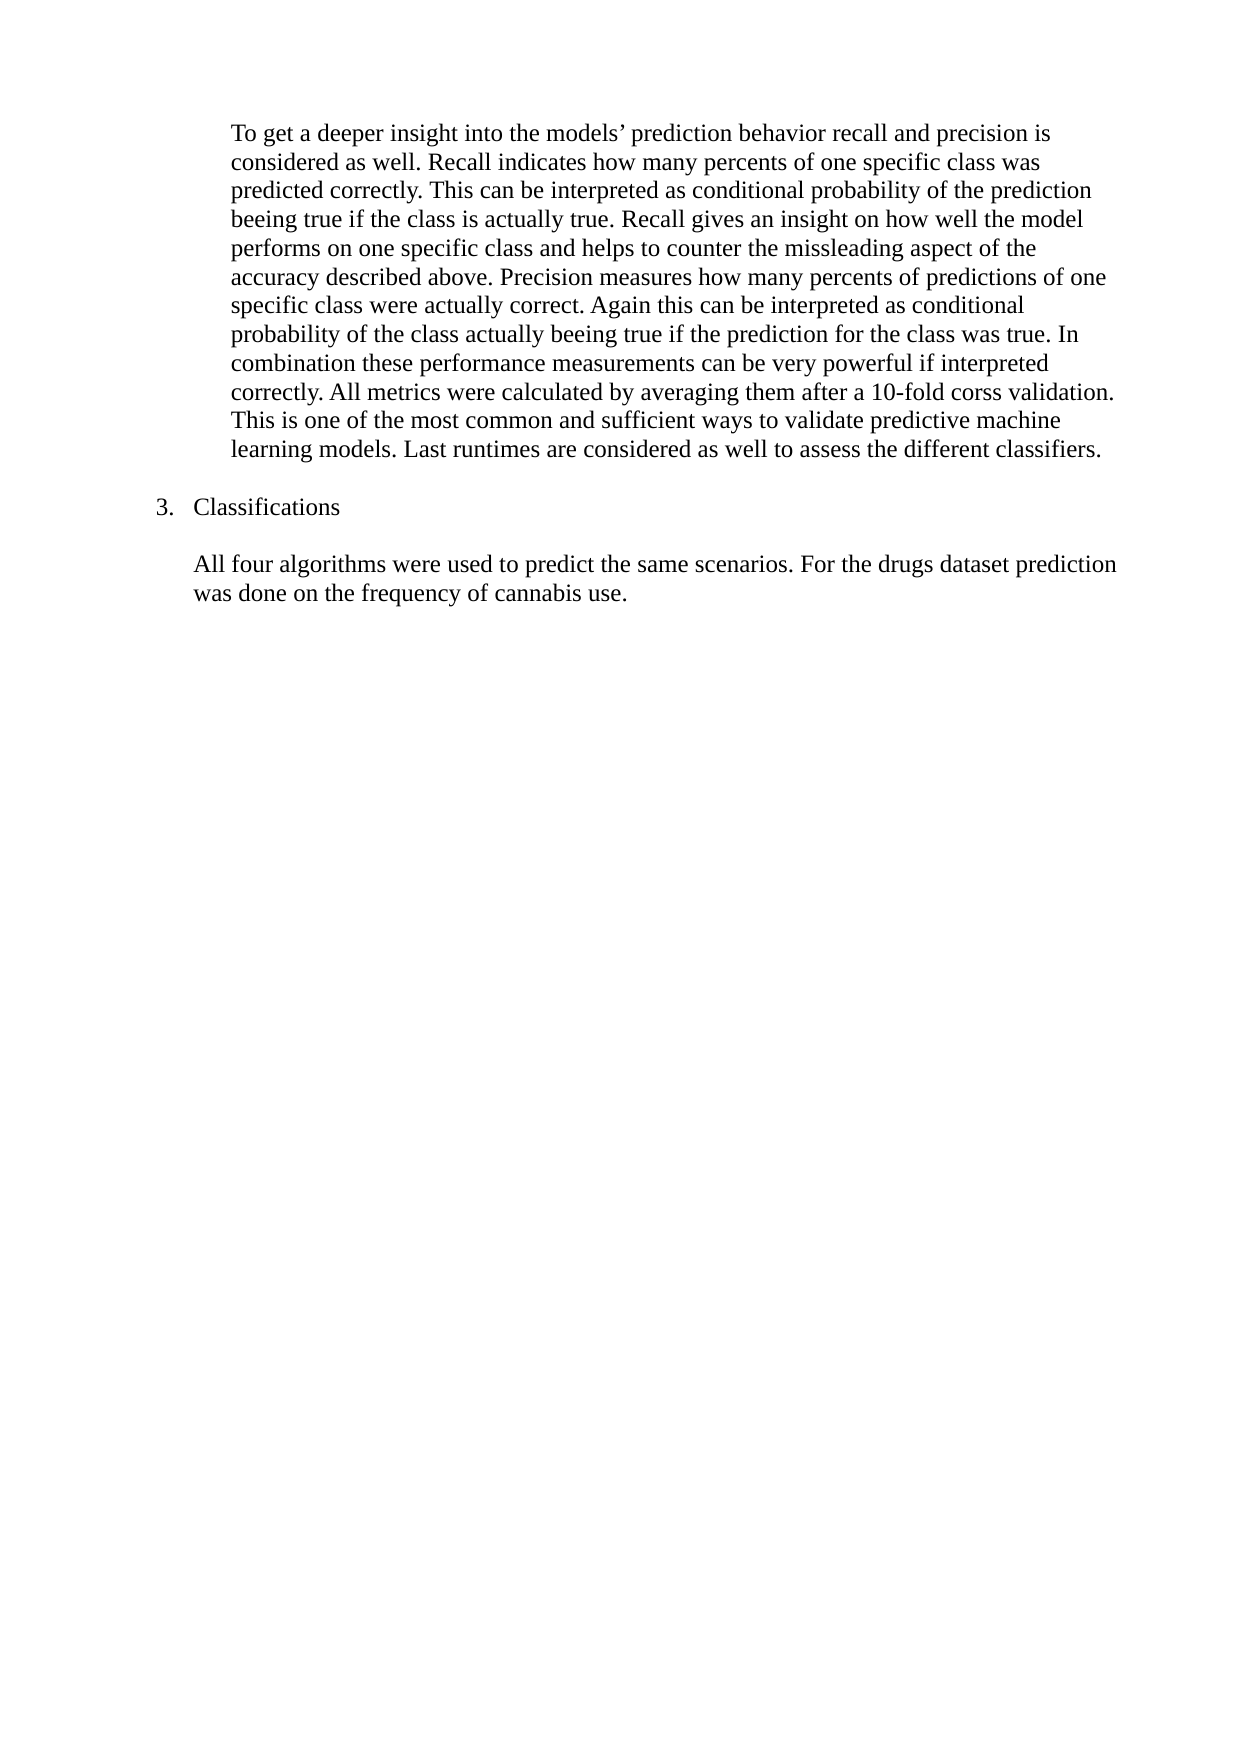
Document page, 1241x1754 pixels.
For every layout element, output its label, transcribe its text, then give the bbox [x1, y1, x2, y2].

list All four algorithms were used to predict the same scenarios. For the drugs dataset prediction was done on the frequency of cannabis use. [156, 549, 1122, 607]
list To get a deeper insight into the models’ prediction behavior recall and precision is considered as well. Recall indicates how many percents of one specific class was predicted correctly. This can be interpreted as conditional probability of the prediction beeing true if the class is actually true. Recall gives an insight on how well the model performs on one specific class and helps to counter the missleading aspect of the accuracy described above. Precision measures how many percents of predictions of one specific class were actually correct. Again this can be interpreted as conditional probability of the class actually beeing true if the prediction for the class was true. In combination these performance measurements can be very powerful if interpreted correctly. All metrics were calculated by averaging them after a 10-fold corss validation. This is one of the most common and sufficient ways to validate predictive machine learning models. Last runtimes are considered as well to assess the different classifiers. [193, 118, 1122, 463]
list Classifications [156, 492, 1122, 521]
